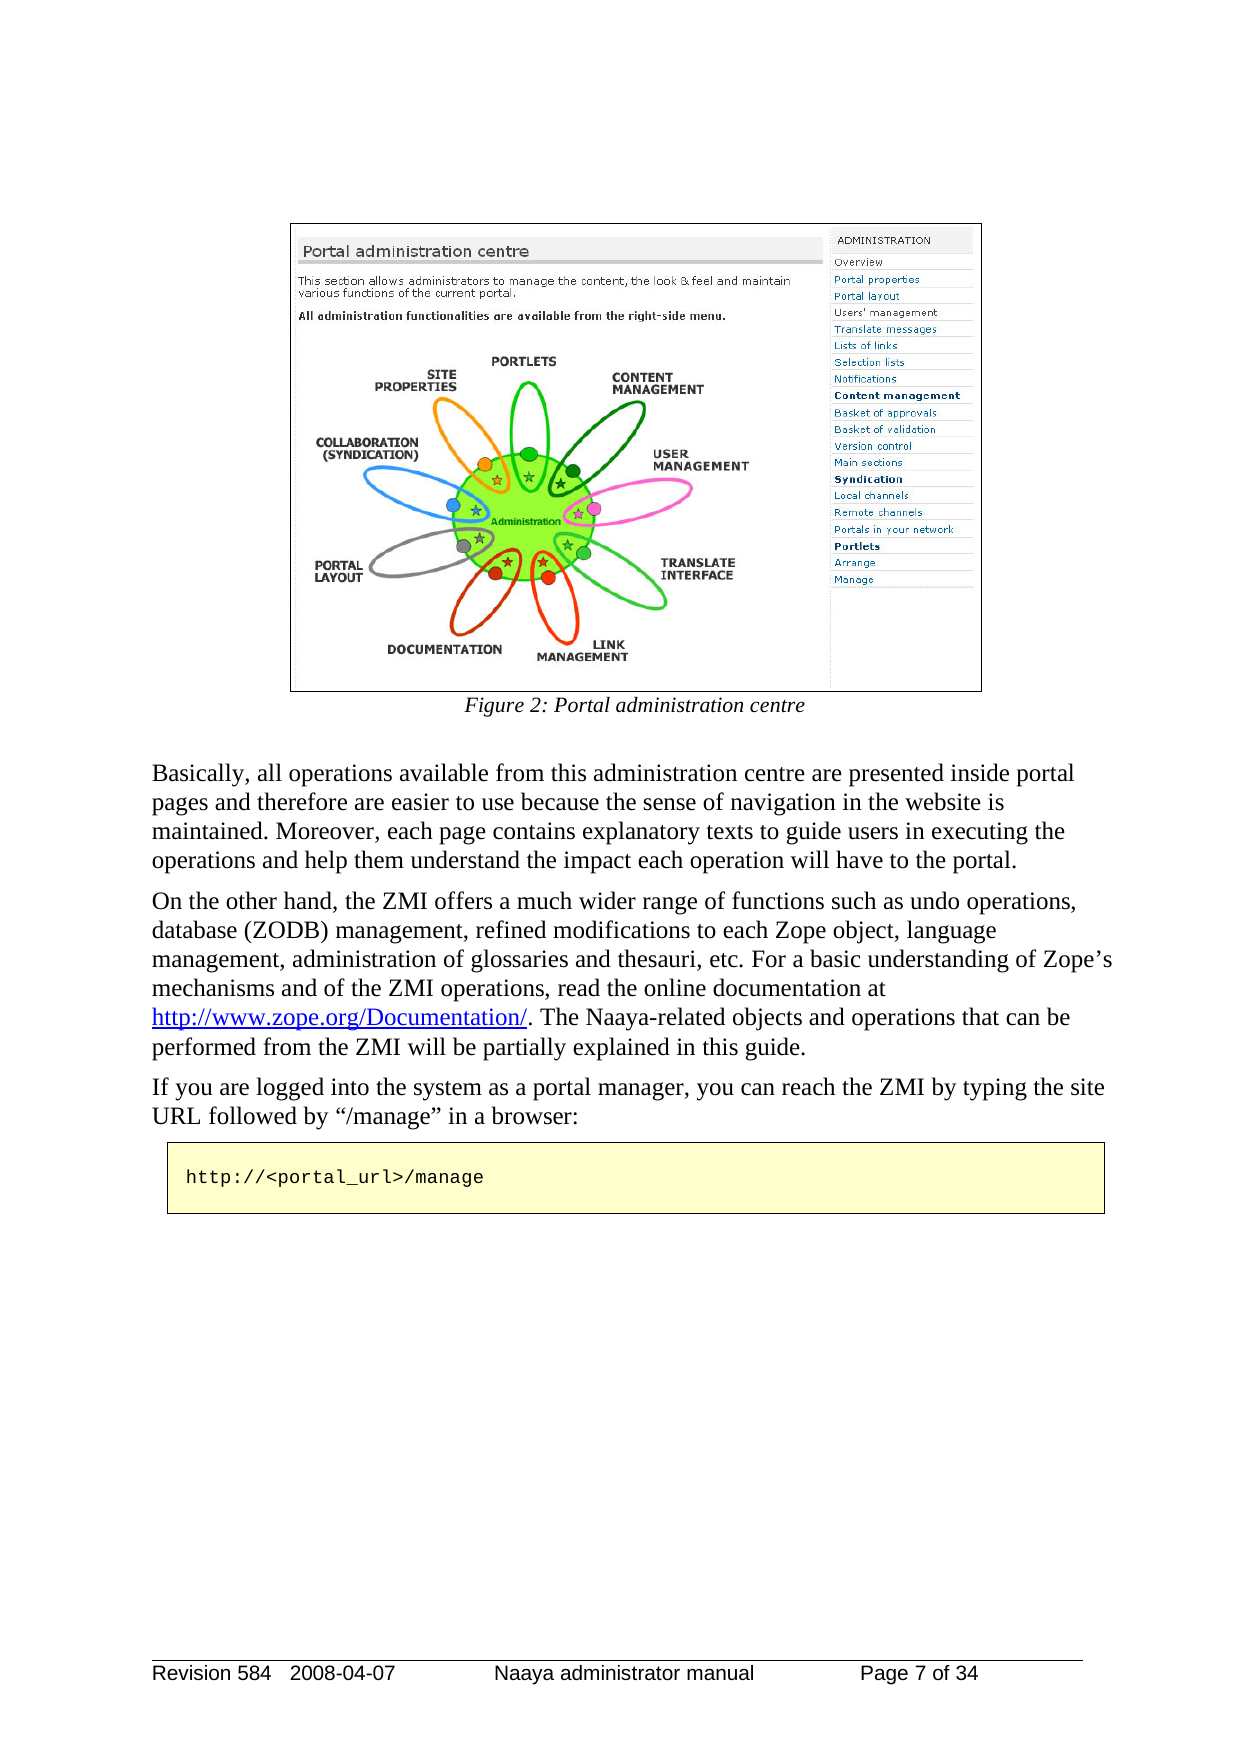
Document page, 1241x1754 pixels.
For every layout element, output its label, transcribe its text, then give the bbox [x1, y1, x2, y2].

text If you are logged into the system as a portal manager, you can reach the ZMI by typing the site URL followed by “/manage” in a browser: [152, 1072, 1120, 1130]
list http://<portal_url>/manage [168, 1163, 1104, 1185]
picture [294, 227, 978, 688]
text Figure 2: Portal administration centre [290, 692, 982, 717]
text On the other hand, the ZMI offers a much wider range of functions such as undo operations, database (ZODB) management, refined modifications to each Zope object, language management, administration of glossaries and thesauri, etc. For a basic understanding of Zope’s mechanisms and of the ZMI operations, read the online documentation at http://www.zope.org/Documentation/. The Naaya-related objects and operations that can be performed from the ZMI will be partially explained in this guide. [152, 886, 1120, 1060]
text [291, 224, 981, 691]
text Basically, all operations available from this administration centre are presented inside portal pages and therefore are easier to use because the sense of navigation in the website is maintained. Moreover, each page contains explanatory texts to guide users in executing the operations and help them understand the impact each operation will have to the portal. [152, 758, 1120, 874]
